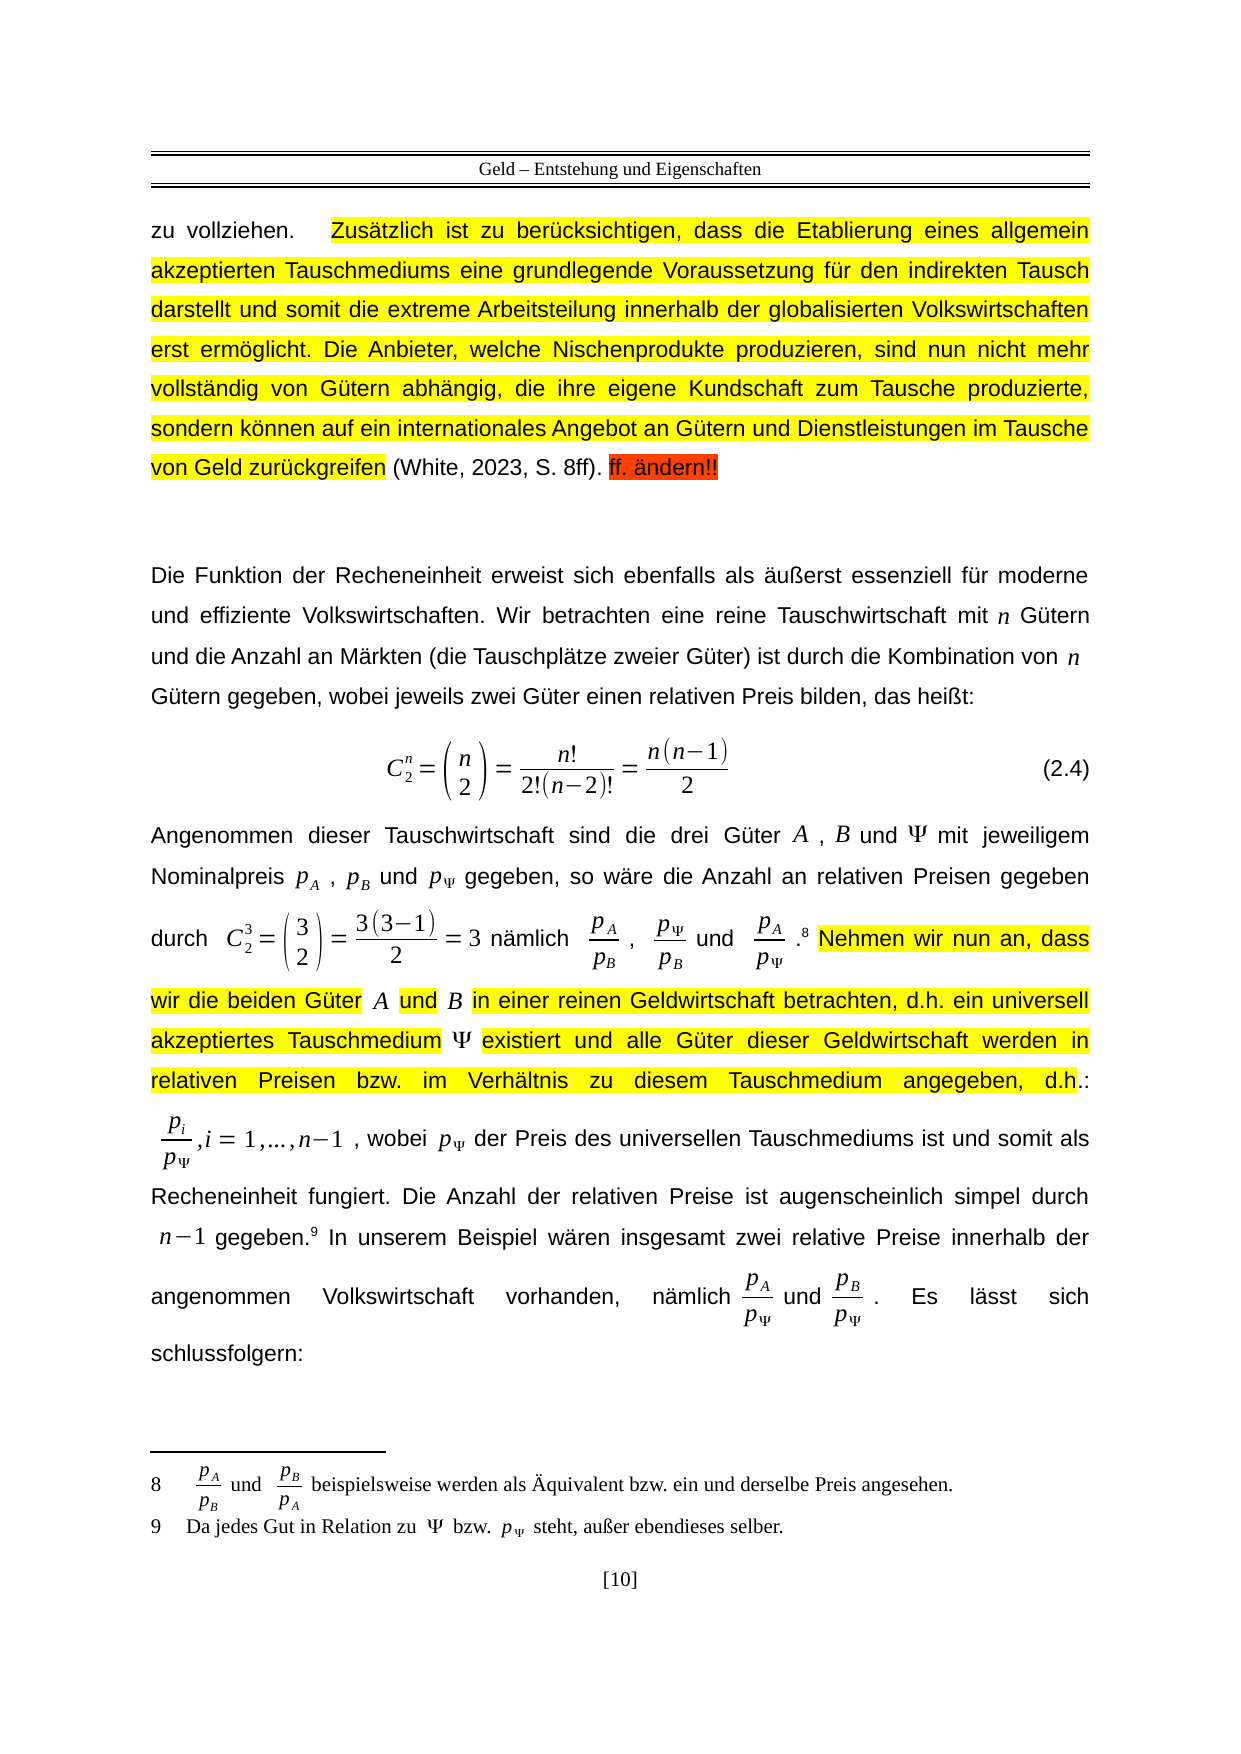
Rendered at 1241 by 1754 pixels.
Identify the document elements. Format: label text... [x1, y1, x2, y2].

text und beispielsweise werden als Äquivalent bzw. ein und derselbe Preis angesehen. [151, 1458, 1090, 1514]
table_header [151, 738, 966, 803]
text Angenommen dieser Tauschwirtschaft sind die drei Güter,undmit jeweiligem Nominalpreis,undgegeben, so wäre die Anzahl an relativen Preisen gegeben durch nämlich , und . Nehmen wir nun an, dass wir die beiden Güterundin einer reinen Geldwirtschaft betrachten, d.h. ein universell akzeptiertes Tauschmediumexistiert und alle Güter dieser Geldwirtschaft werden in relativen Preisen bzw. im Verhältnis zu diesem Tauschmedium angegeben, d.h.:, wobeider Preis des universellen Tauschmediums ist und somit als Recheneinheit fungiert. Die Anzahl der relativen Preise ist augenscheinlich simpel durchgegeben. In unserem Beispiel wären insgesamt zwei relative Preise innerhalb der angenommen Volkswirtschaft vorhanden, nämlichund. Es lässt sich schlussfolgern: [151, 821, 1090, 1366]
text Die Funktion der Recheneinheit erweist sich ebenfalls als äußerst essenziell für moderne und effiziente Volkswirtschaften. Wir betrachten eine reine Tauschwirtschaft mitGütern und die Anzahl an Märkten (die Tauschplätze zweier Güter) ist durch die Kombination vonGütern gegeben, wobei jeweils zwei Güter einen relativen Preis bilden, das heißt: [151, 562, 1090, 710]
text Da jedes Gut in Relation zubzw.steht, außer ebendieses selber. [151, 1514, 1090, 1538]
text zu vollziehen. Zusätzlich ist zu berücksichtigen, dass die Etablierung eines allgemein akzeptierten Tauschmediums eine grundlegende Voraussetzung für den indirekten Tausch darstellt und somit die extreme Arbeitsteilung innerhalb der globalisierten Volkswirtschaften erst ermöglicht. Die Anbieter, welche Nischenprodukte produzieren, sind nun nicht mehr vollständig von Gütern abhängig, die ihre eigene Kundschaft zum Tausche produzierte, sondern können auf ein internationales Angebot an Gütern und Dienstleistungen im Tausche von Geld zurückgreifen (White, 2023, S. 8ff). ff. ändern!! [151, 217, 1090, 480]
table_header (2.4) [966, 738, 1090, 803]
